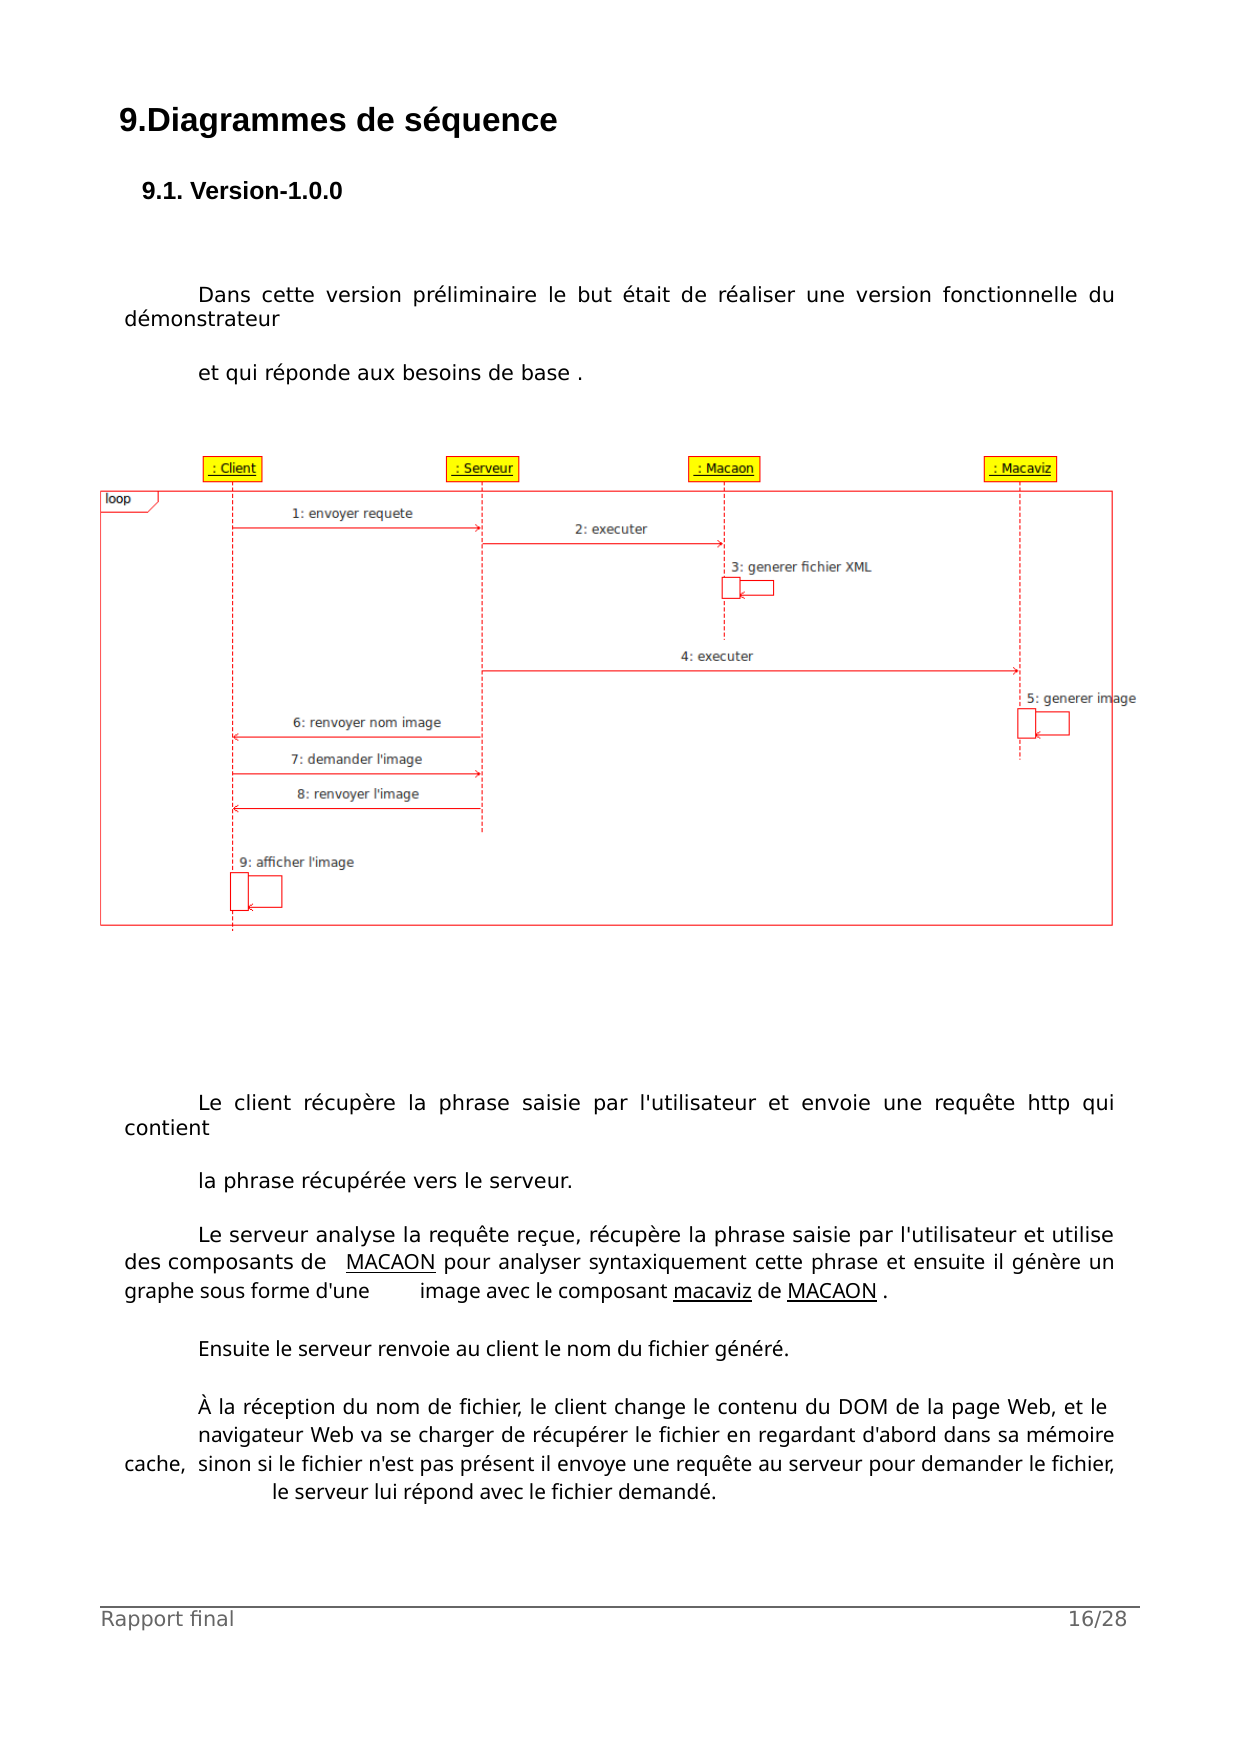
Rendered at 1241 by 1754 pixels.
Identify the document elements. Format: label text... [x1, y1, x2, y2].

text et qui réponde aux besoins de base . [124, 361, 1116, 385]
text Le client récupère la phrase saisie par l'utilisateur et envoie une requête http qui contient [124, 1091, 1116, 1140]
picture [100, 456, 1140, 931]
text Le serveur analyse la requête reçue, récupère la phrase saisie par l'utilisateur et utilise des composants de MACAON pour analyser syntaxiquement cette phrase et ensuite il génère un graphe sous forme d'une image avec le composant macaviz de MACAON . [124, 1223, 1116, 1304]
subtitle 9.Diagrammes de séquence [100, 100, 1140, 139]
text Dans cette version préliminaire le but était de réaliser une version fonctionnelle du démonstrateur [124, 283, 1116, 331]
text la phrase récupérée vers le serveur. [124, 1169, 1116, 1194]
text À la réception du nom de fichier, le client change le contenu du DOM de la page Web, et le navigateur Web va se charger de récupérer le fichier en regardant d'abord dans sa mémoire cache, sinon si le fichier n'est pas présent il envoye une requête au serveur pour demander le fichier, le serveur lui répond avec le fichier demandé. [124, 1392, 1116, 1506]
text Ensuite le serveur renvoie au client le nom du fichier généré. [124, 1334, 1116, 1362]
subtitle 9.1. Version-1.0.0 [100, 176, 1140, 205]
